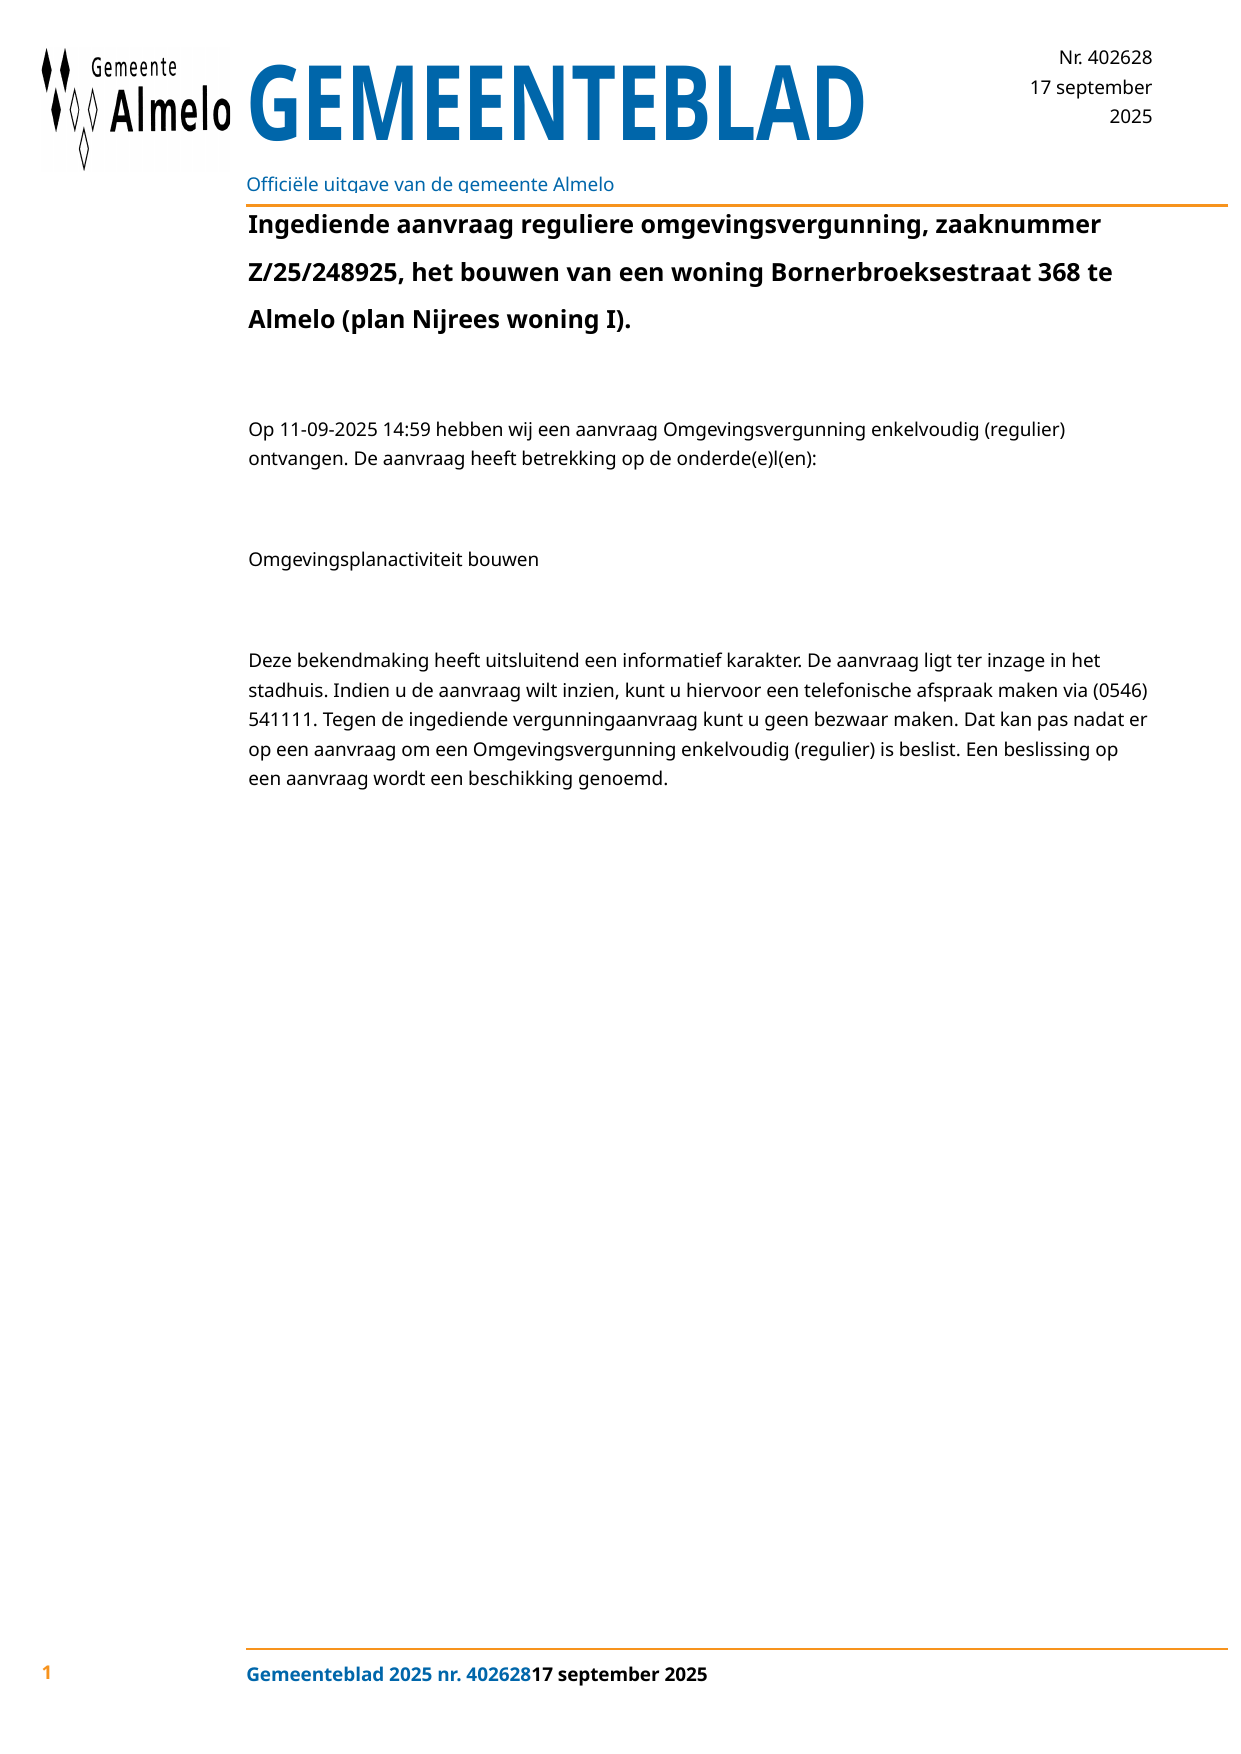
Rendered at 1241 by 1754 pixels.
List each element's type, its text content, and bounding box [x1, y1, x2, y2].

picture [41, 47, 231, 172]
text Ingediende aanvraag reguliere omgevingsvergunning, zaaknummer Z/25/248925, het bouwen van een woning Bornerbroeksestraat 368 te Almelo (plan Nijrees woning I). [248, 207, 1152, 336]
text Deze bekendmaking heeft uitsluitend een informatief karakter. De aanvraag ligt ter inzage in het stadhuis. Indien u de aanvraag wilt inzien, kunt u hiervoor een telefonische afspraak maken via (0546) 541111. Tegen de ingediende vergunningaanvraag kunt u geen bezwaar maken. Dat kan pas nadat er op een aanvraag om een Omgevingsvergunning enkelvoudig (regulier) is beslist. Een beslissing op een aanvraag wordt een beschikking genoemd. [248, 647, 1152, 791]
text Omgevingsplanactiviteit bouwen [248, 546, 1152, 572]
text Op 11-09-2025 14:59 hebben wij een aanvraag Omgevingsvergunning enkelvoudig (regulier) ontvangen. De aanvraag heeft betrekking op de onderde(e)l(en): [248, 416, 1152, 471]
